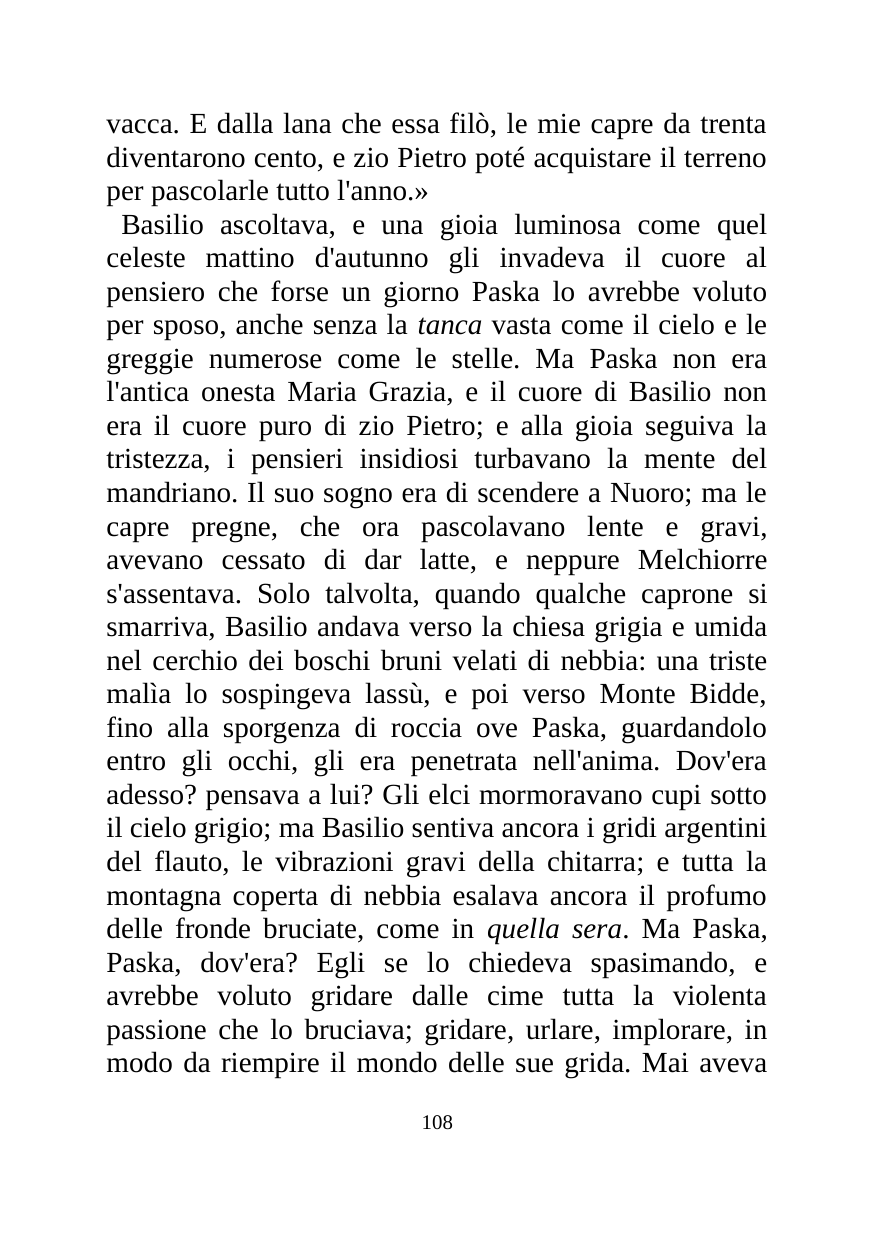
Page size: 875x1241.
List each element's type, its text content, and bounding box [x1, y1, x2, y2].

text Basilio ascoltava, e una gioia luminosa come quel celeste mattino d'autunno gli invadeva il cuore al pensiero che forse un giorno Paska lo avrebbe voluto per sposo, anche senza la tanca vasta come il cielo e le greggie numerose come le stelle. Ma Paska non era l'antica onesta Maria Grazia, e il cuore di Basilio non era il cuore puro di zio Pietro; e alla gioia seguiva la tristezza, i pensieri insidiosi turbavano la mente del mandriano. Il suo sogno era di scendere a Nuoro; ma le capre pregne, che ora pascolavano lente e gravi, avevano cessato di dar latte, e neppure Melchiorre s'assentava. Solo talvolta, quando qualche caprone si smarriva, Basilio andava verso la chiesa grigia e umida nel cerchio dei boschi bruni velati di nebbia: una triste malìa lo sospingeva lassù, e poi verso Monte Bidde, fino alla sporgenza di roccia ove Paska, guardandolo entro gli occhi, gli era penetrata nell'anima. Dov'era adesso? pensava a lui? Gli elci mormoravano cupi sotto il cielo grigio; ma Basilio sentiva ancora i gridi argentini del flauto, le vibrazioni gravi della chitarra; e tutta la montagna coperta di nebbia esalava ancora il profumo delle fronde bruciate, come in quella sera. Ma Paska, Paska, dov'era? Egli se lo chiedeva spasimando, e avrebbe voluto gridare dalle cime tutta la violenta passione che lo bruciava; gridare, urlare, implorare, in modo da riempire il mondo delle sue grida. Mai aveva [106, 207, 768, 1079]
text vacca. E dalla lana che essa filò, le mie capre da trenta diventarono cento, e zio Pietro poté acquistare il terreno per pascolarle tutto l'anno.» [106, 106, 768, 207]
